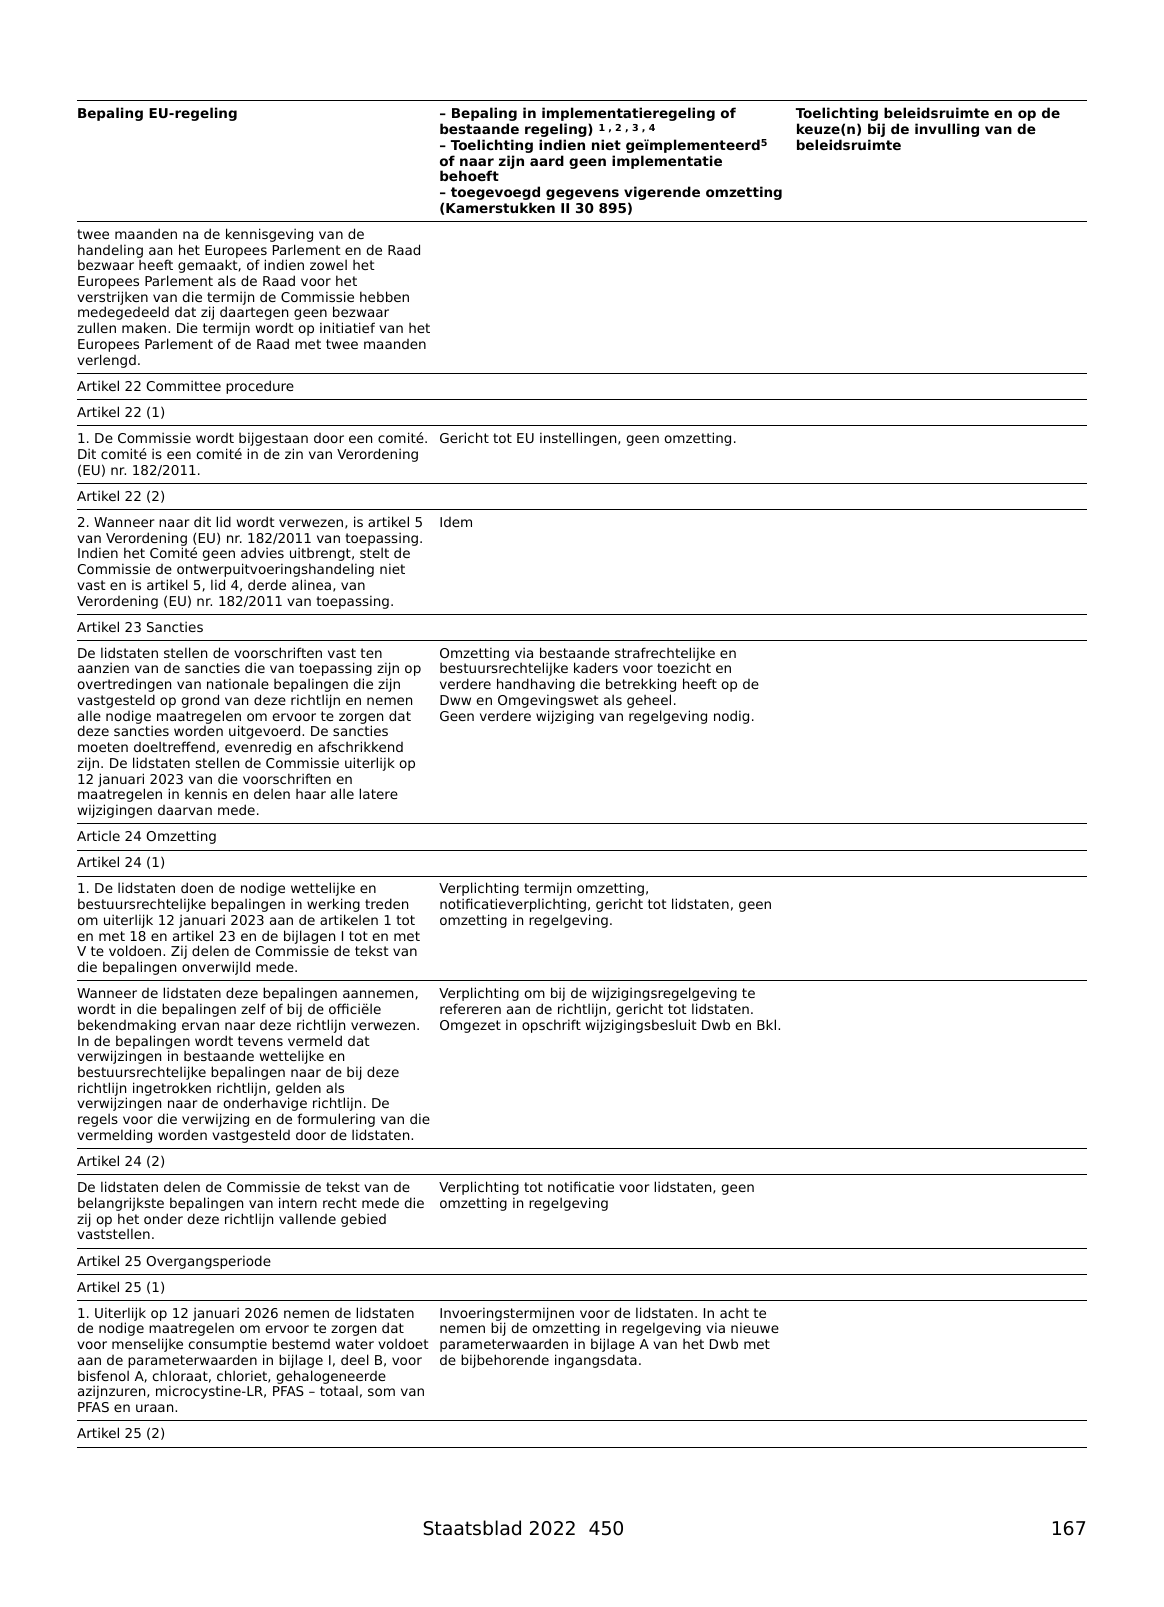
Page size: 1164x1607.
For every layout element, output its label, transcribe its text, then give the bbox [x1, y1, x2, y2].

table_cell Artikel 25 (1) [77, 1275, 433, 1300]
table_cell Verplichting om bij de wijzigingsregelgeving te refereren aan de richtlijn, gericht tot lidstaten. Omgezet in opschrift wijzigingsbesluit Dwb en Bkl. [433, 981, 789, 1148]
table_cell Artikel 22 (2) [77, 484, 433, 509]
table_cell Invoeringstermijnen voor de lidstaten. In acht te nemen bij de omzetting in regelgeving via nieuwe parameterwaarden in bijlage A van het Dwb met de bijbehorende ingangsdata. [433, 1301, 789, 1420]
table_cell Verplichting tot notificatie voor lidstaten, geen omzetting in regelgeving [433, 1175, 789, 1248]
table_cell 1. Uiterlijk op 12 januari 2026 nemen de lidstaten de nodige maatregelen om ervoor te zorgen dat voor menselijke consumptie bestemd water voldoet aan de parameterwaarden in bijlage I, deel B, voor bisfenol A, chloraat, chloriet, gehalogeneerde azijnzuren, microcystine-LR, PFAS – totaal, som van PFAS en uraan. [77, 1301, 433, 1420]
table_cell [433, 1275, 789, 1300]
table_cell Artikel 24 (1) [77, 851, 433, 876]
table_cell [790, 1421, 1087, 1447]
table_cell Artikel 22 (1) [77, 400, 433, 425]
table_cell [433, 484, 789, 509]
table_cell [790, 981, 1087, 1148]
table_cell [790, 222, 1087, 373]
table_cell [433, 222, 789, 373]
table_cell Artikel 25 Overgangsperiode [77, 1249, 433, 1274]
table_cell [433, 1421, 789, 1447]
table_cell Artikel 23 Sancties [77, 615, 433, 640]
table_header – Bepaling in implementatieregeling of bestaande regeling) 1, 2, 3, 4 – Toelichting indien niet geïmplementeerd5 of naar zijn aard geen implementatie behoeft – toegevoegd gegevens vigerende omzetting (Kamerstukken II 30 895) [433, 101, 789, 221]
table_cell [790, 1249, 1087, 1274]
table_cell Article 24 Omzetting [77, 824, 433, 849]
table_cell [433, 851, 789, 876]
table_cell [790, 510, 1087, 614]
table_cell [433, 1249, 789, 1274]
table_cell [433, 400, 789, 425]
table_header Toelichting beleidsruimte en op de keuze(n) bij de invulling van de beleidsruimte [790, 101, 1087, 221]
table_cell [790, 426, 1087, 483]
table_cell 1. De Commissie wordt bijgestaan door een comité. Dit comité is een comité in de zin van Verordening (EU) nr. 182/2011. [77, 426, 433, 483]
table_cell [790, 641, 1087, 823]
table_cell De lidstaten stellen de voorschriften vast ten aanzien van de sancties die van toepassing zijn op overtredingen van nationale bepalingen die zijn vastgesteld op grond van deze richtlijn en nemen alle nodige maatregelen om ervoor te zorgen dat deze sancties worden uitgevoerd. De sancties moeten doeltreffend, evenredig en afschrikkend zijn. De lidstaten stellen de Commissie uiterlijk op 12 januari 2023 van die voorschriften en maatregelen in kennis en delen haar alle latere wijzigingen daarvan mede. [77, 641, 433, 823]
table_header Bepaling EU-regeling [77, 101, 433, 221]
table_cell [790, 851, 1087, 876]
table_cell [790, 615, 1087, 640]
table_cell Verplichting termijn omzetting, notificatieverplichting, gericht tot lidstaten, geen omzetting in regelgeving. [433, 877, 789, 980]
table_cell 2. Wanneer naar dit lid wordt verwezen, is artikel 5 van Verordening (EU) nr. 182/2011 van toepassing. Indien het Comité geen advies uitbrengt, stelt de Commissie de ontwerpuitvoeringshandeling niet vast en is artikel 5, lid 4, derde alinea, van Verordening (EU) nr. 182/2011 van toepassing. [77, 510, 433, 614]
table_cell [790, 1301, 1087, 1420]
table_cell Artikel 22 Committee procedure [77, 374, 433, 399]
table_cell [433, 1149, 789, 1174]
table_cell [790, 1175, 1087, 1248]
table_cell [790, 1275, 1087, 1300]
table_cell twee maanden na de kennisgeving van de handeling aan het Europees Parlement en de Raad bezwaar heeft gemaakt, of indien zowel het Europees Parlement als de Raad voor het verstrijken van die termijn de Commissie hebben medegedeeld dat zij daartegen geen bezwaar zullen maken. Die termijn wordt op initiatief van het Europees Parlement of de Raad met twee maanden verlengd. [77, 222, 433, 373]
table_cell [790, 877, 1087, 980]
table_cell [790, 1149, 1087, 1174]
table_cell [433, 374, 789, 399]
table_cell Wanneer de lidstaten deze bepalingen aannemen, wordt in die bepalingen zelf of bij de officiële bekendmaking ervan naar deze richtlijn verwezen. In de bepalingen wordt tevens vermeld dat verwijzingen in bestaande wettelijke en bestuursrechtelijke bepalingen naar de bij deze richtlijn ingetrokken richtlijn, gelden als verwijzingen naar de onderhavige richtlijn. De regels voor die verwijzing en de formulering van die vermelding worden vastgesteld door de lidstaten. [77, 981, 433, 1148]
table_cell [790, 484, 1087, 509]
table_cell 1. De lidstaten doen de nodige wettelijke en bestuursrechtelijke bepalingen in werking treden om uiterlijk 12 januari 2023 aan de artikelen 1 tot en met 18 en artikel 23 en de bijlagen I tot en met V te voldoen. Zij delen de Commissie de tekst van die bepalingen onverwijld mede. [77, 877, 433, 980]
table_cell Artikel 25 (2) [77, 1421, 433, 1447]
table_cell Artikel 24 (2) [77, 1149, 433, 1174]
table_cell De lidstaten delen de Commissie de tekst van de belangrijkste bepalingen van intern recht mede die zij op het onder deze richtlijn vallende gebied vaststellen. [77, 1175, 433, 1248]
table_cell Idem [433, 510, 789, 614]
table_cell [433, 824, 789, 849]
table_cell [790, 400, 1087, 425]
table_cell Omzetting via bestaande strafrechtelijke en bestuursrechtelijke kaders voor toezicht en verdere handhaving die betrekking heeft op de Dww en Omgevingswet als geheel. Geen verdere wijziging van regelgeving nodig. [433, 641, 789, 823]
table_cell [790, 824, 1087, 849]
table_cell [433, 615, 789, 640]
table_cell Gericht tot EU instellingen, geen omzetting. [433, 426, 789, 483]
table_cell [790, 374, 1087, 399]
